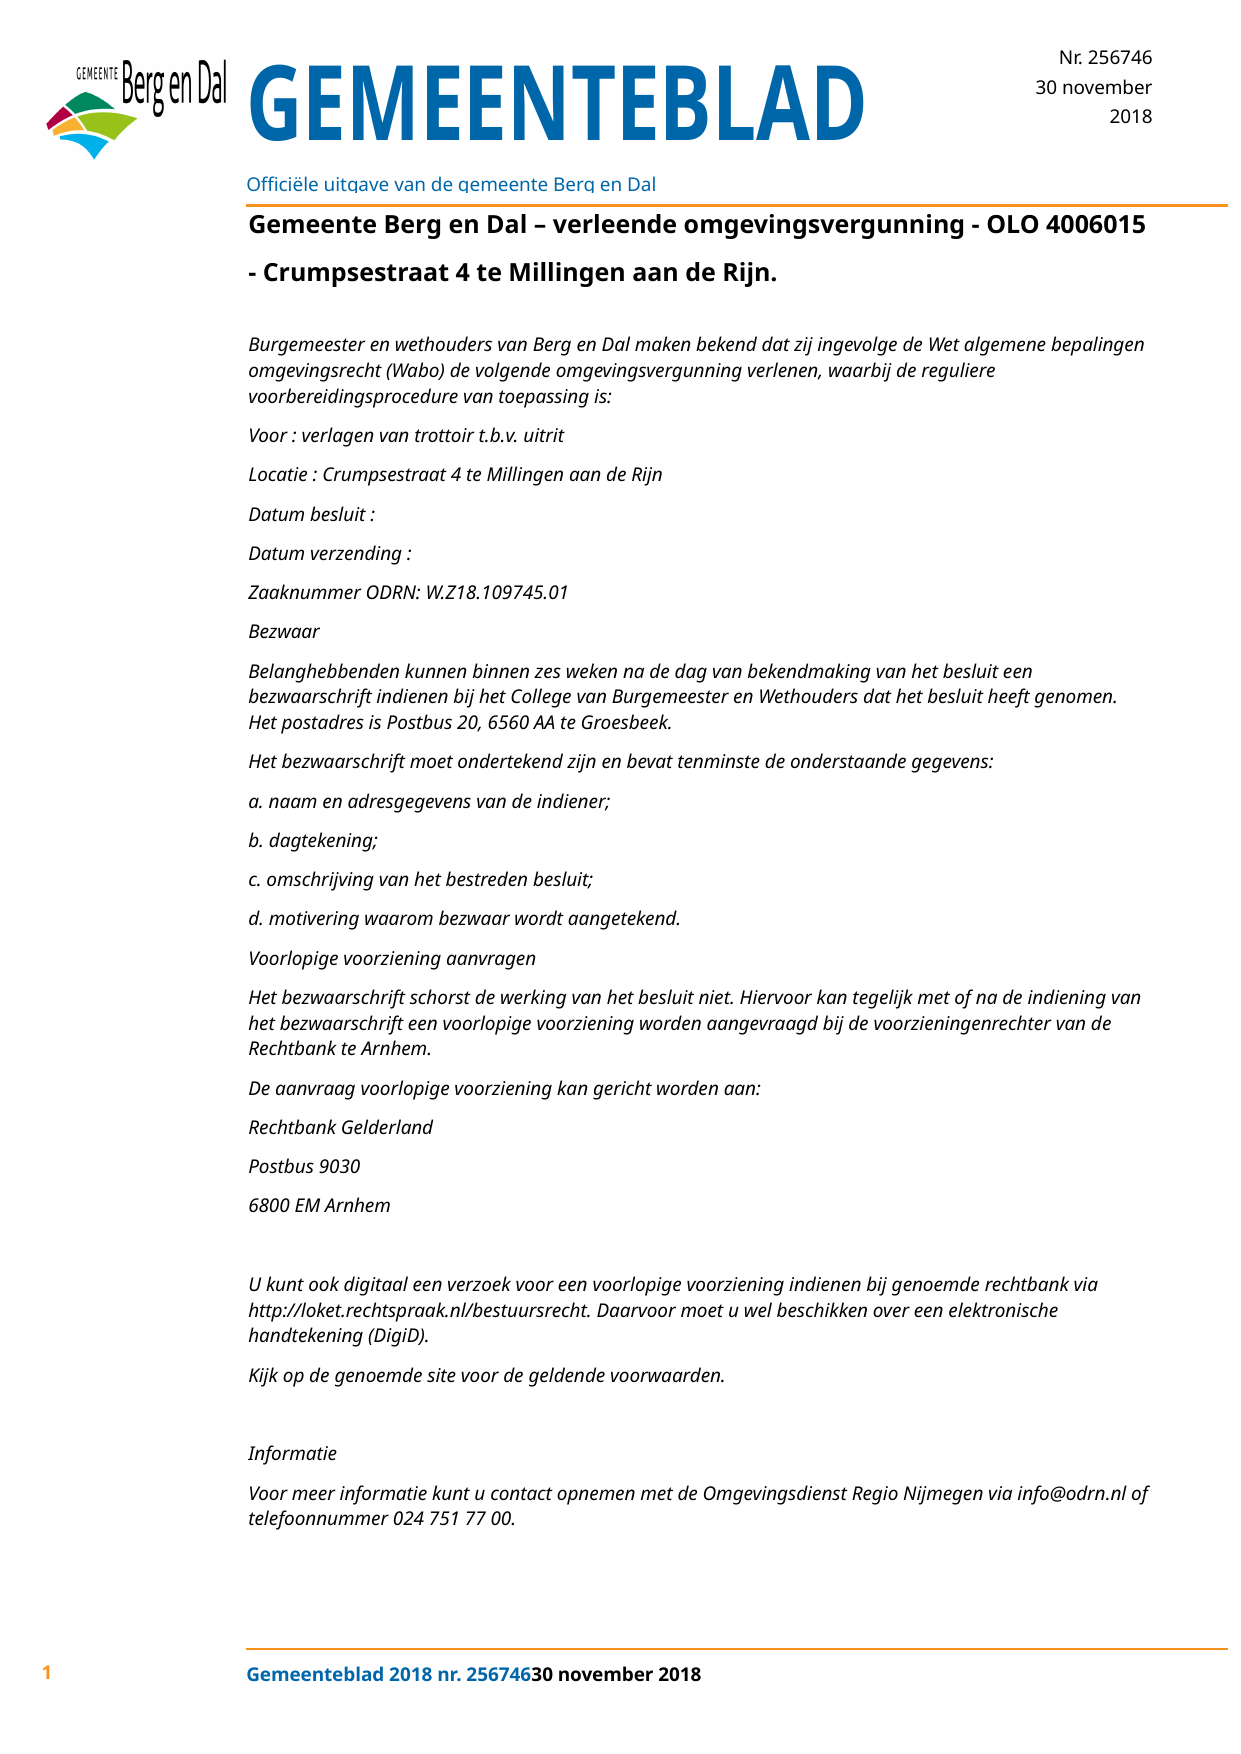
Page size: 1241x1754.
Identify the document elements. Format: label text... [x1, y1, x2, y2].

text Zaaknummer ODRN: W.Z18.109745.01 [248, 579, 1152, 605]
text Voor : verlagen van trottoir t.b.v. uitrit [248, 422, 1152, 448]
text Informatie [248, 1441, 1152, 1466]
text Het bezwaarschrift schorst de werking van het besluit niet. Hiervoor kan tegelijk met of na de indiening van het bezwaarschrift een voorlopige voorziening worden aangevraagd bij de voorzieningenrechter van de Rechtbank te Arnhem. [248, 984, 1152, 1061]
picture [41, 47, 231, 172]
text Belanghebbenden kunnen binnen zes weken na de dag van bekendmaking van het besluit een bezwaarschrift indienen bij het College van Burgemeester en Wethouders dat het besluit heeft genomen. Het postadres is Postbus 20, 6560 AA te Groesbeek. [248, 658, 1152, 735]
text Locatie : Crumpsestraat 4 te Millingen aan de Rijn [248, 461, 1152, 487]
text d. motivering waarom bezwaar wordt aangetekend. [248, 906, 1152, 931]
text c. omschrijving van het bestreden besluit; [248, 866, 1152, 892]
text Datum besluit : [248, 501, 1152, 526]
text Voor meer informatie kunt u contact opnemen met de Omgevingsdienst Regio Nijmegen via info@odrn.nl of telefoonnummer 024 751 77 00. [248, 1480, 1152, 1531]
text De aanvraag voorlopige voorziening kan gericht worden aan: [248, 1075, 1152, 1101]
text Burgemeester en wethouders van Berg en Dal maken bekend dat zij ingevolge de Wet algemene bepalingen omgevingsrecht (Wabo) de volgende omgevingsvergunning verlenen, waarbij de reguliere voorbereidingsprocedure van toepassing is: [248, 331, 1152, 409]
text Voorlopige voorziening aanvragen [248, 945, 1152, 971]
text Kijk op de genoemde site voor de geldende voorwaarden. [248, 1362, 1152, 1388]
text b. dagtekening; [248, 827, 1152, 853]
text Rechtbank Gelderland [248, 1114, 1152, 1140]
text a. naam en adresgegevens van de indiener; [248, 788, 1152, 813]
text Gemeente Berg en Dal – verleende omgevingsvergunning - OLO 4006015 - Crumpsestraat 4 te Millingen aan de Rijn. [248, 207, 1152, 288]
text Het bezwaarschrift moet ondertekend zijn en bevat tenminste de onderstaande gegevens: [248, 748, 1152, 774]
text Bezwaar [248, 618, 1152, 644]
text Datum verzending : [248, 540, 1152, 566]
text U kunt ook digitaal een verzoek voor een voorlopige voorziening indienen bij genoemde rechtbank via http://loket.rechtspraak.nl/bestuursrecht. Daarvoor moet u wel beschikken over een elektronische handtekening (DigiD). [248, 1271, 1152, 1348]
text Postbus 9030 [248, 1153, 1152, 1179]
text 6800 EM Arnhem [248, 1193, 1152, 1218]
